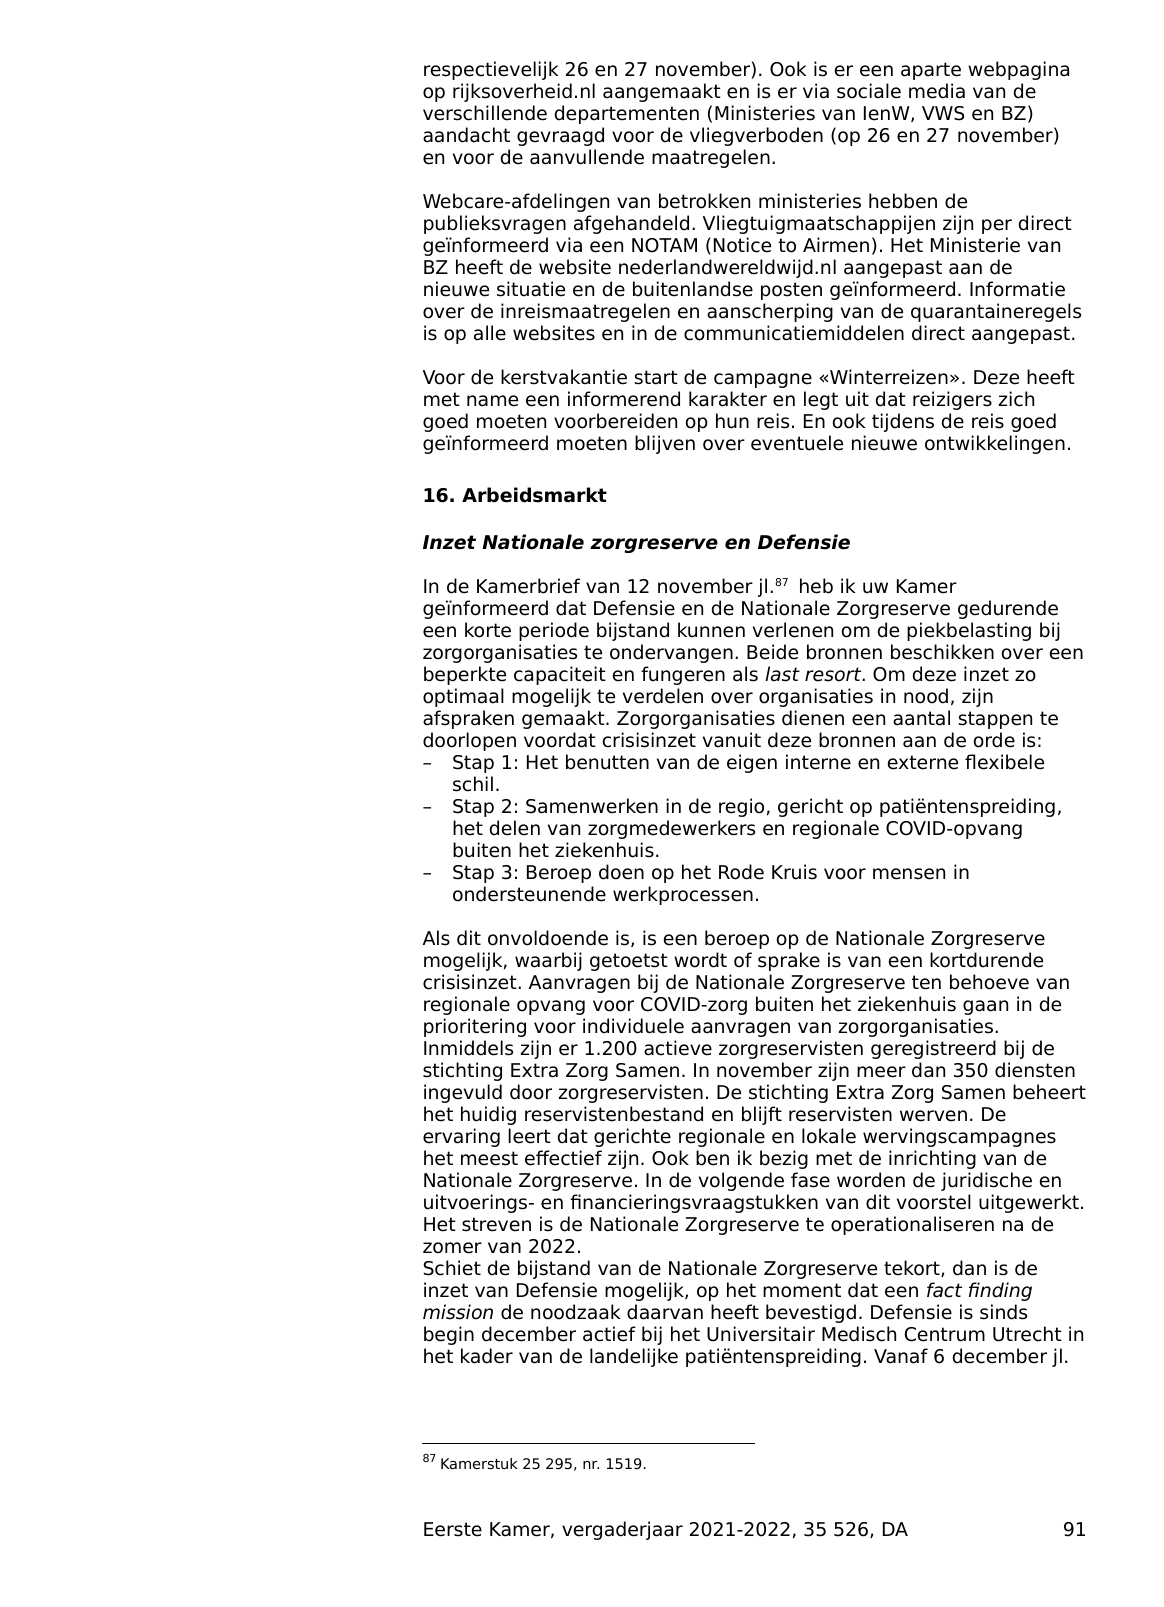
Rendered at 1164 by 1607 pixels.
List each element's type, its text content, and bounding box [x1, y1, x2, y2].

text – Stap 1: Het benutten van de eigen interne en externe flexibele schil. [422, 752, 1087, 796]
text Kamerstuk 25 295, nr. 1519. [422, 1452, 1087, 1474]
text – Stap 2: Samenwerken in de regio, gericht op patiëntenspreiding, het delen van zorgmedewerkers en regionale COVID-opvang buiten het ziekenhuis. [422, 796, 1087, 862]
text – Stap 3: Beroep doen op het Rode Kruis voor mensen in ondersteunende werkprocessen. [422, 862, 1087, 906]
text Webcare-afdelingen van betrokken ministeries hebben de publieksvragen afgehandeld. Vliegtuigmaatschappijen zijn per direct geïnformeerd via een NOTAM (Notice to Airmen). Het Ministerie van BZ heeft de website nederlandwereldwijd.nl aangepast aan de nieuwe situatie en de buitenlandse posten geïnformeerd. Informatie over de inreismaatregelen en aanscherping van de quarantaineregels is op alle websites en in de communicatiemiddelen direct aangepast. [422, 191, 1087, 345]
text Voor de kerstvakantie start de campagne «Winterreizen». Deze heeft met name een informerend karakter en legt uit dat reizigers zich goed moeten voorbereiden op hun reis. En ook tijdens de reis goed geïnformeerd moeten blijven over eventuele nieuwe ontwikkelingen. [422, 367, 1087, 455]
subtitle Inzet Nationale zorgreserve en Defensie [422, 532, 1087, 554]
text Als dit onvoldoende is, is een beroep op de Nationale Zorgreserve mogelijk, waarbij getoetst wordt of sprake is van een kortdurende crisisinzet. Aanvragen bij de Nationale Zorgreserve ten behoeve van regionale opvang voor COVID-zorg buiten het ziekenhuis gaan in de prioritering voor individuele aanvragen van zorgorganisaties. Inmiddels zijn er 1.200 actieve zorgreservisten geregistreerd bij de stichting Extra Zorg Samen. In november zijn meer dan 350 diensten ingevuld door zorgreservisten. De stichting Extra Zorg Samen beheert het huidig reservistenbestand en blijft reservisten werven. De ervaring leert dat gerichte regionale en lokale wervingscampagnes het meest effectief zijn. Ook ben ik bezig met de inrichting van de Nationale Zorgreserve. In de volgende fase worden de juridische en uitvoerings- en financieringsvraagstukken van dit voorstel uitgewerkt. Het streven is de Nationale Zorgreserve te operationaliseren na de zomer van 2022. [422, 928, 1087, 1258]
subtitle 16. Arbeidsmarkt [422, 485, 1087, 507]
text respectievelijk 26 en 27 november). Ook is er een aparte webpagina op rijksoverheid.nl aangemaakt en is er via sociale media van de verschillende departementen (Ministeries van IenW, VWS en BZ) aandacht gevraagd voor de vliegverboden (op 26 en 27 november) en voor de aanvullende maatregelen. [422, 59, 1087, 169]
text In de Kamerbrief van 12 november jl. heb ik uw Kamer geïnformeerd dat Defensie en de Nationale Zorgreserve gedurende een korte periode bijstand kunnen verlenen om de piekbelasting bij zorgorganisaties te ondervangen. Beide bronnen beschikken over een beperkte capaciteit en fungeren als last resort. Om deze inzet zo optimaal mogelijk te verdelen over organisaties in nood, zijn afspraken gemaakt. Zorgorganisaties dienen een aantal stappen te doorlopen voordat crisisinzet vanuit deze bronnen aan de orde is: [422, 576, 1087, 752]
text Schiet de bijstand van de Nationale Zorgreserve tekort, dan is de inzet van Defensie mogelijk, op het moment dat een fact finding mission de noodzaak daarvan heeft bevestigd. Defensie is sinds begin december actief bij het Universitair Medisch Centrum Utrecht in het kader van de landelijke patiëntenspreiding. Vanaf 6 december jl. [422, 1258, 1087, 1368]
